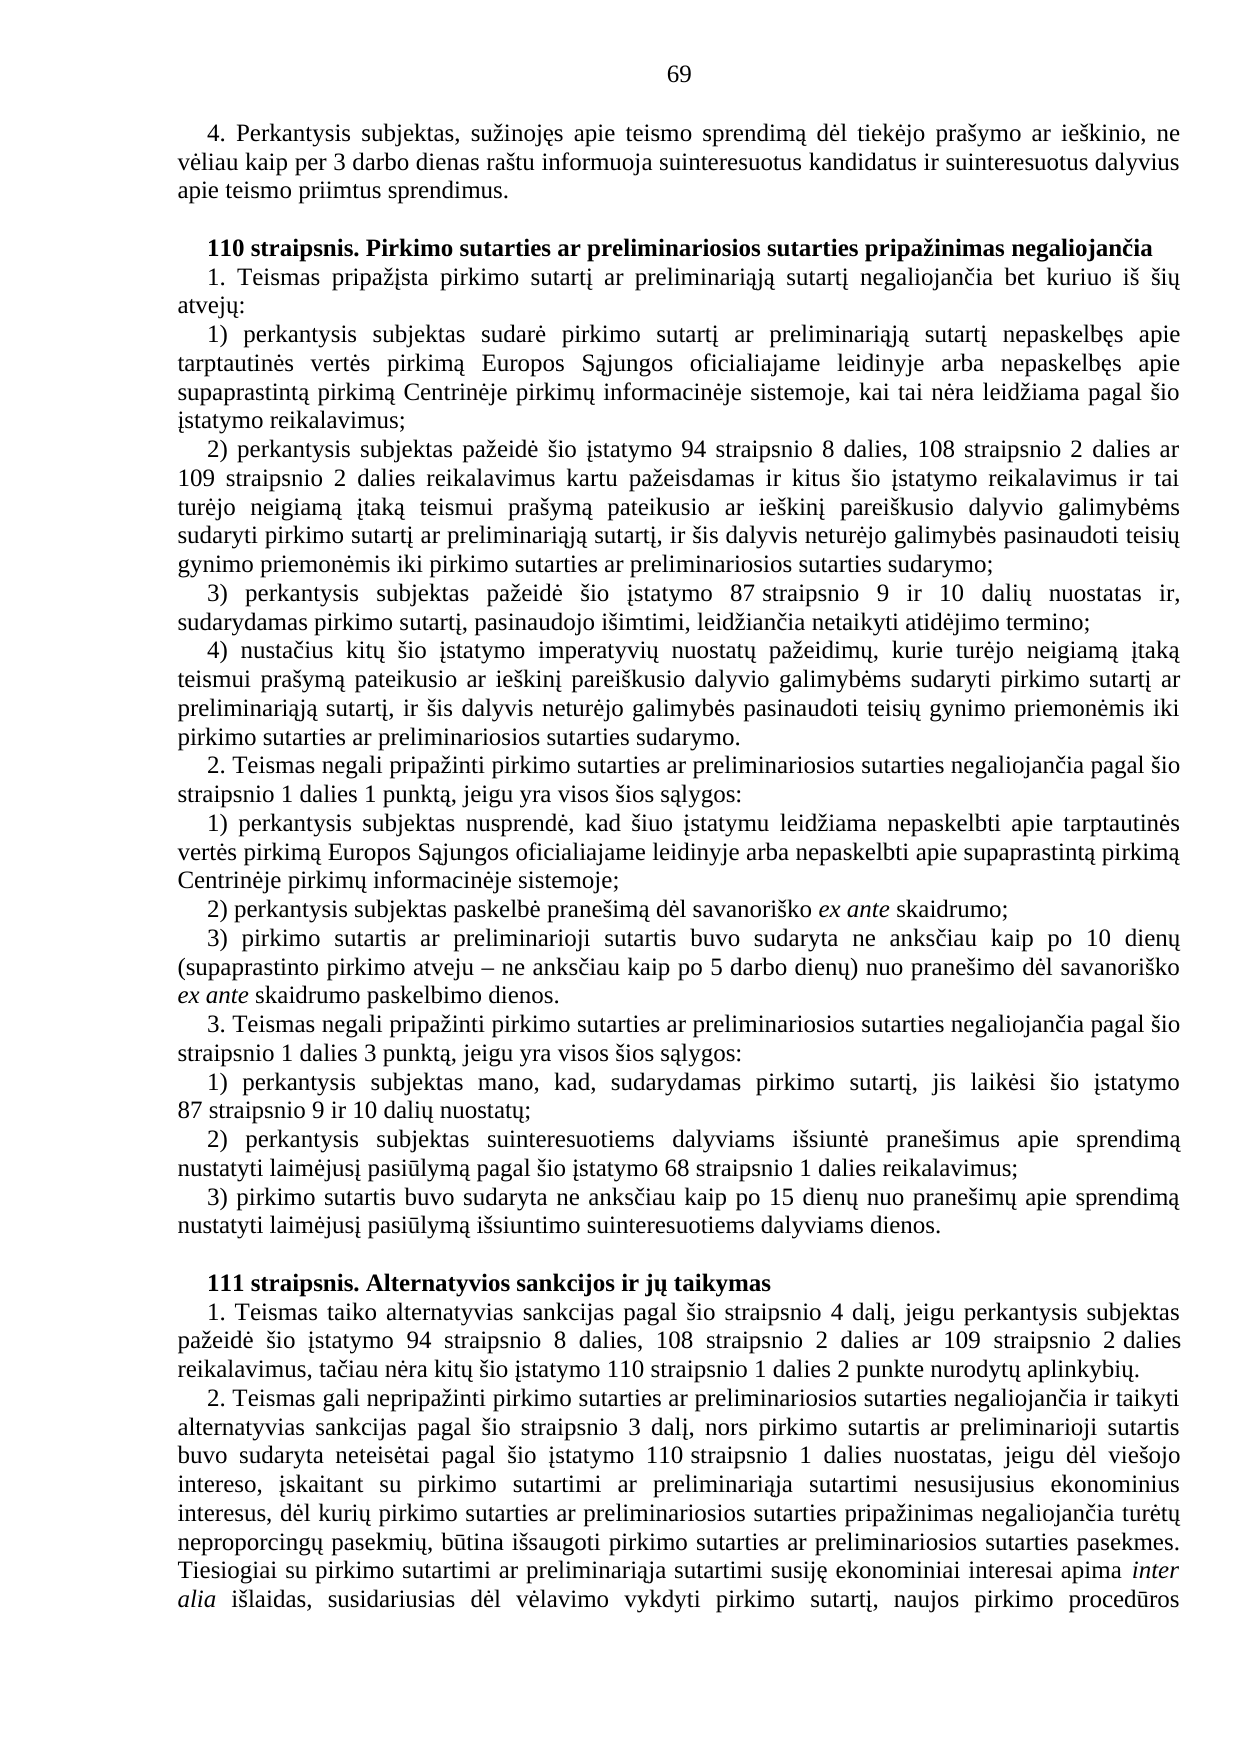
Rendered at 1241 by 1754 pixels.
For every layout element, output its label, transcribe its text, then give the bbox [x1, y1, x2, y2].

text 2. Teismas gali nepripažinti pirkimo sutarties ar preliminariosios sutarties negaliojančia ir taikyti alternatyvias sankcijas pagal šio straipsnio 3 dalį, nors pirkimo sutartis ar preliminarioji sutartis buvo sudaryta neteisėtai pagal šio įstatymo 110 straipsnio 1 dalies nuostatas, jeigu dėl viešojo intereso, įskaitant su pirkimo sutartimi ar preliminariąja sutartimi nesusijusius ekonominius interesus, dėl kurių pirkimo sutarties ar preliminariosios sutarties pripažinimas negaliojančia turėtų neproporcingų pasekmių, būtina išsaugoti pirkimo sutarties ar preliminariosios sutarties pasekmes. Tiesiogiai su pirkimo sutartimi ar preliminariąja sutartimi susiję ekonominiai interesai apima inter alia išlaidas, susidariusias dėl vėlavimo vykdyti pirkimo sutartį, naujos pirkimo procedūros [177, 1383, 1181, 1613]
text 111 straipsnis. Alternatyvios sankcijos ir jų taikymas [177, 1268, 1181, 1297]
text 2. Teismas negali pripažinti pirkimo sutarties ar preliminariosios sutarties negaliojančia pagal šio straipsnio 1 dalies 1 punktą, jeigu yra visos šios sąlygos: [177, 751, 1181, 808]
text 3. Teismas negali pripažinti pirkimo sutarties ar preliminariosios sutarties negaliojančia pagal šio straipsnio 1 dalies 3 punktą, jeigu yra visos šios sąlygos: [177, 1009, 1181, 1067]
text 3) pirkimo sutartis ar preliminarioji sutartis buvo sudaryta ne anksčiau kaip po 10 dienų (supaprastinto pirkimo atveju – ne anksčiau kaip po 5 darbo dienų) nuo pranešimo dėl savanoriško ex ante skaidrumo paskelbimo dienos. [177, 923, 1181, 1009]
text 4) nustačius kitų šio įstatymo imperatyvių nuostatų pažeidimų, kurie turėjo neigiamą įtaką teismui prašymą pateikusio ar ieškinį pareiškusio dalyvio galimybėms sudaryti pirkimo sutartį ar preliminariąją sutartį, ir šis dalyvis neturėjo galimybės pasinaudoti teisių gynimo priemonėmis iki pirkimo sutarties ar preliminariosios sutarties sudarymo. [177, 636, 1181, 751]
text 3) perkantysis subjektas pažeidė šio įstatymo 87 straipsnio 9 ir 10 dalių nuostatas ir, sudarydamas pirkimo sutartį, pasinaudojo išimtimi, leidžiančia netaikyti atidėjimo termino; [177, 578, 1181, 636]
text 4. Perkantysis subjektas, sužinojęs apie teismo sprendimą dėl tiekėjo prašymo ar ieškinio, ne vėliau kaip per 3 darbo dienas raštu informuoja suinteresuotus kandidatus ir suinteresuotus dalyvius apie teismo priimtus sprendimus. [177, 118, 1181, 204]
text 1) perkantysis subjektas nusprendė, kad šiuo įstatymu leidžiama nepaskelbti apie tarptautinės vertės pirkimą Europos Sąjungos oficialiajame leidinyje arba nepaskelbti apie supaprastintą pirkimą Centrinėje pirkimų informacinėje sistemoje; [177, 808, 1181, 894]
text 1. Teismas taiko alternatyvias sankcijas pagal šio straipsnio 4 dalį, jeigu perkantysis subjektas pažeidė šio įstatymo 94 straipsnio 8 dalies, 108 straipsnio 2 dalies ar 109 straipsnio 2 dalies reikalavimus, tačiau nėra kitų šio įstatymo 110 straipsnio 1 dalies 2 punkte nurodytų aplinkybių. [177, 1297, 1181, 1383]
text 3) pirkimo sutartis buvo sudaryta ne anksčiau kaip po 15 dienų nuo pranešimų apie sprendimą nustatyti laimėjusį pasiūlymą išsiuntimo suinteresuotiems dalyviams dienos. [177, 1182, 1181, 1239]
text 1) perkantysis subjektas mano, kad, sudarydamas pirkimo sutartį, jis laikėsi šio įstatymo 87 straipsnio 9 ir 10 dalių nuostatų; [177, 1067, 1181, 1124]
text 110 straipsnis. Pirkimo sutarties ar preliminariosios sutarties pripažinimas negaliojančia [177, 233, 1181, 262]
text 2) perkantysis subjektas suinteresuotiems dalyviams išsiuntė pranešimus apie sprendimą nustatyti laimėjusį pasiūlymą pagal šio įstatymo 68 straipsnio 1 dalies reikalavimus; [177, 1124, 1181, 1182]
text 2) perkantysis subjektas pažeidė šio įstatymo 94 straipsnio 8 dalies, 108 straipsnio 2 dalies ar 109 straipsnio 2 dalies reikalavimus kartu pažeisdamas ir kitus šio įstatymo reikalavimus ir tai turėjo neigiamą įtaką teismui prašymą pateikusio ar ieškinį pareiškusio dalyvio galimybėms sudaryti pirkimo sutartį ar preliminariąją sutartį, ir šis dalyvis neturėjo galimybės pasinaudoti teisių gynimo priemonėmis iki pirkimo sutarties ar preliminariosios sutarties sudarymo; [177, 434, 1181, 578]
text 1) perkantysis subjektas sudarė pirkimo sutartį ar preliminariąją sutartį nepaskelbęs apie tarptautinės vertės pirkimą Europos Sąjungos oficialiajame leidinyje arba nepaskelbęs apie supaprastintą pirkimą Centrinėje pirkimų informacinėje sistemoje, kai tai nėra leidžiama pagal šio įstatymo reikalavimus; [177, 319, 1181, 434]
text 2) perkantysis subjektas paskelbė pranešimą dėl savanoriško ex ante skaidrumo; [177, 894, 1181, 923]
text 1. Teismas pripažįsta pirkimo sutartį ar preliminariąją sutartį negaliojančia bet kuriuo iš šių atvejų: [177, 262, 1181, 319]
